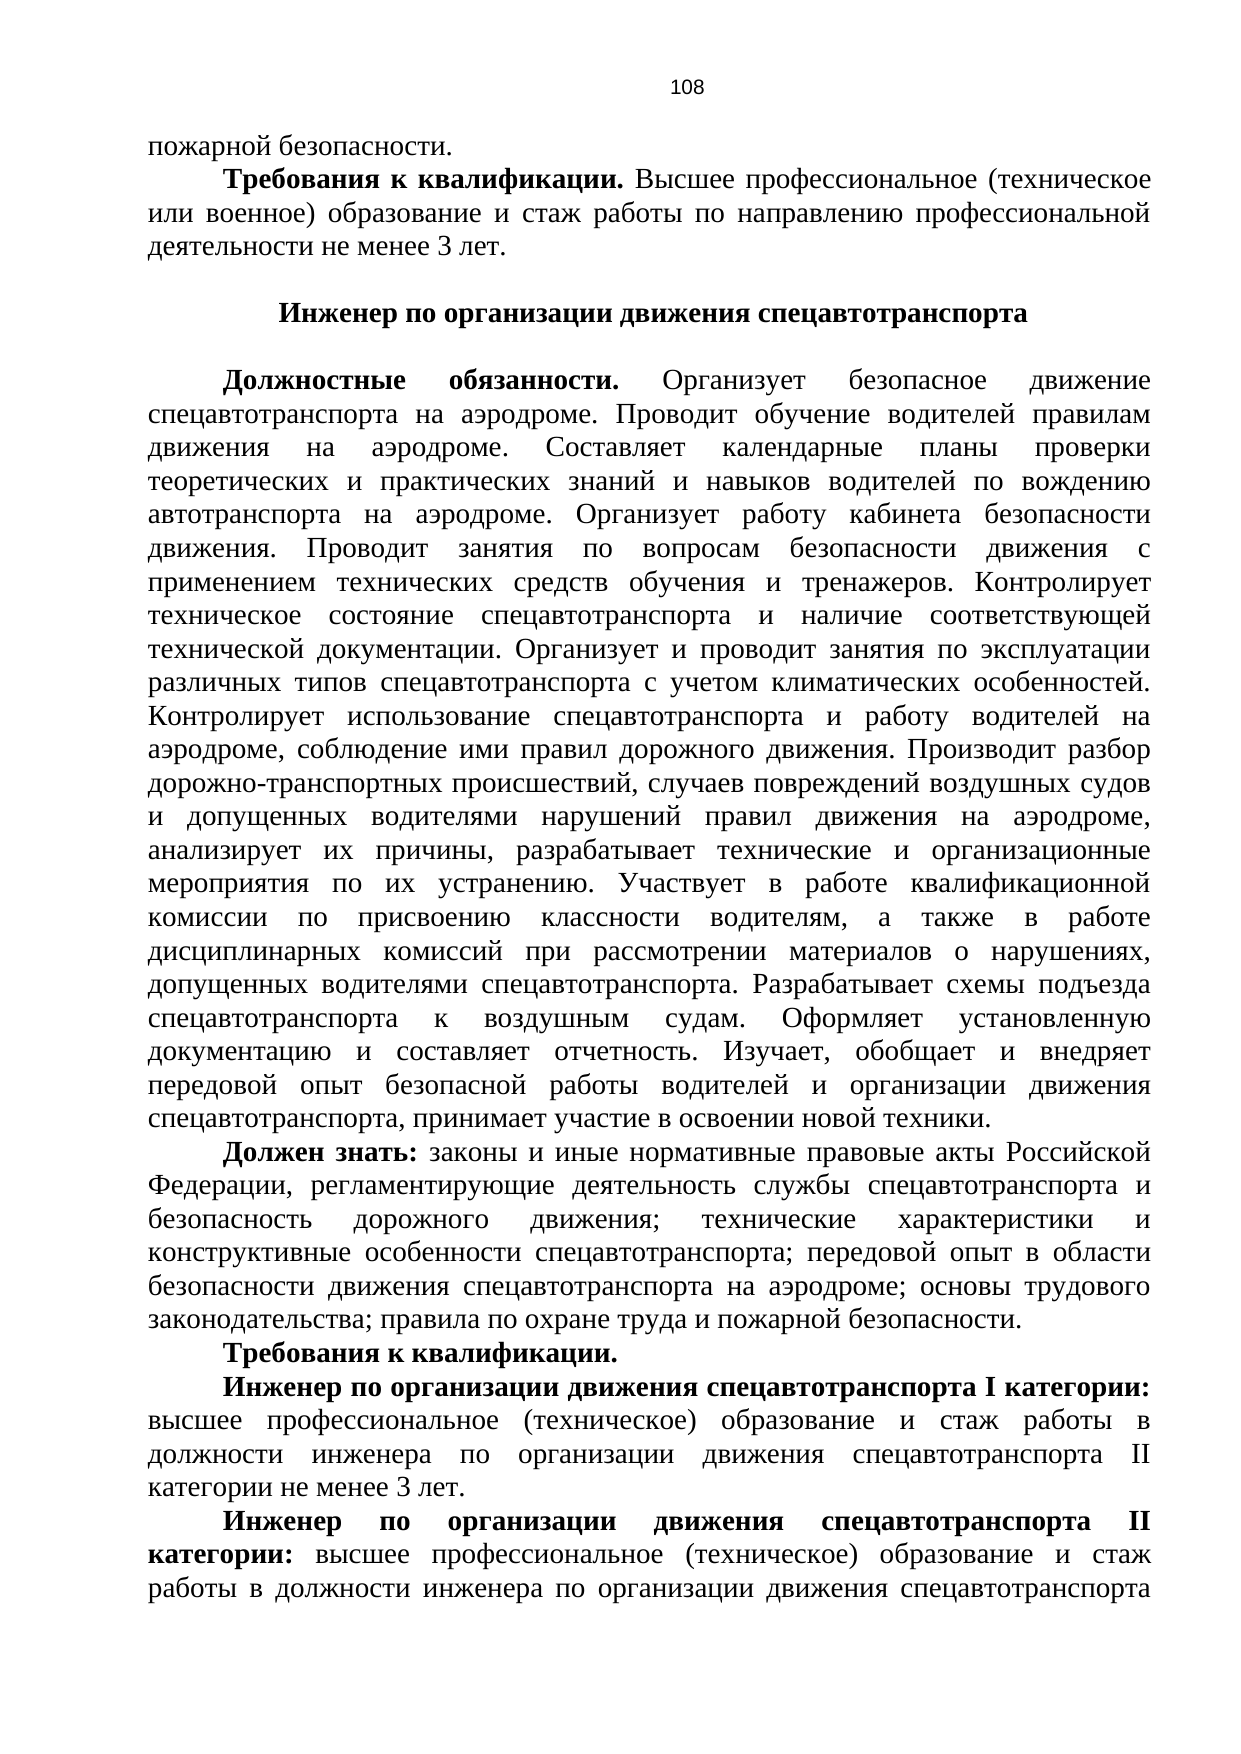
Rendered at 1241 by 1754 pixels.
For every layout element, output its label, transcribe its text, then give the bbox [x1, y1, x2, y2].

text пожарной безопасности. [148, 128, 1152, 161]
text Требования к квалификации. Высшее профессиональное (техническое или военное) образование и стаж работы по направлению профессиональной деятельности не менее 3 лет. [148, 161, 1152, 262]
text Должностные обязанности. Организует безопасное движение спецавтотранспорта на аэродроме. Проводит обучение водителей правилам движения на аэродроме. Составляет календарные планы проверки теоретических и практических знаний и навыков водителей по вождению автотранспорта на аэродроме. Организует работу кабинета безопасности движения. Проводит занятия по вопросам безопасности движения с применением технических средств обучения и тренажеров. Контролирует техническое состояние спецавтотранспорта и наличие соответствующей технической документации. Организует и проводит занятия по эксплуатации различных типов спецавтотранспорта с учетом климатических особенностей. Контролирует использование спецавтотранспорта и работу водителей на аэродроме, соблюдение ими правил дорожного движения. Производит разбор дорожно-транспортных происшествий, случаев повреждений воздушных судов и допущенных водителями нарушений правил движения на аэродроме, анализирует их причины, разрабатывает технические и организационные мероприятия по их устранению. Участвует в работе квалификационной комиссии по присвоению классности водителям, а также в работе дисциплинарных комиссий при рассмотрении материалов о нарушениях, допущенных водителями спецавтотранспорта. Разрабатывает схемы подъезда спецавтотранспорта к воздушным судам. Оформляет установленную документацию и составляет отчетность. Изучает, обобщает и внедряет передовой опыт безопасной работы водителей и организации движения спецавтотранспорта, принимает участие в освоении новой техники. [148, 362, 1152, 1134]
text Инженер по организации движения спецавтотранспорта I категории: высшее профессиональное (техническое) образование и стаж работы в должности инженера по организации движения спецавтотранспорта II категории не менее 3 лет. [148, 1369, 1152, 1503]
text Требования к квалификации. [148, 1335, 1152, 1369]
text Инженер по организации движения спецавтотранспорта II категории: высшее профессиональное (техническое) образование и стаж работы в должности инженера по организации движения спецавтотранспорта [148, 1503, 1152, 1603]
subtitle Инженер по организации движения спецавтотранспорта [148, 295, 1152, 329]
text Должен знать: законы и иные нормативные правовые акты Российской Федерации, регламентирующие деятельность службы спецавтотранспорта и безопасность дорожного движения; технические характеристики и конструктивные особенности спецавтотранспорта; передовой опыт в области безопасности движения спецавтотранспорта на аэродроме; основы трудового законодательства; правила по охране труда и пожарной безопасности. [148, 1134, 1152, 1335]
